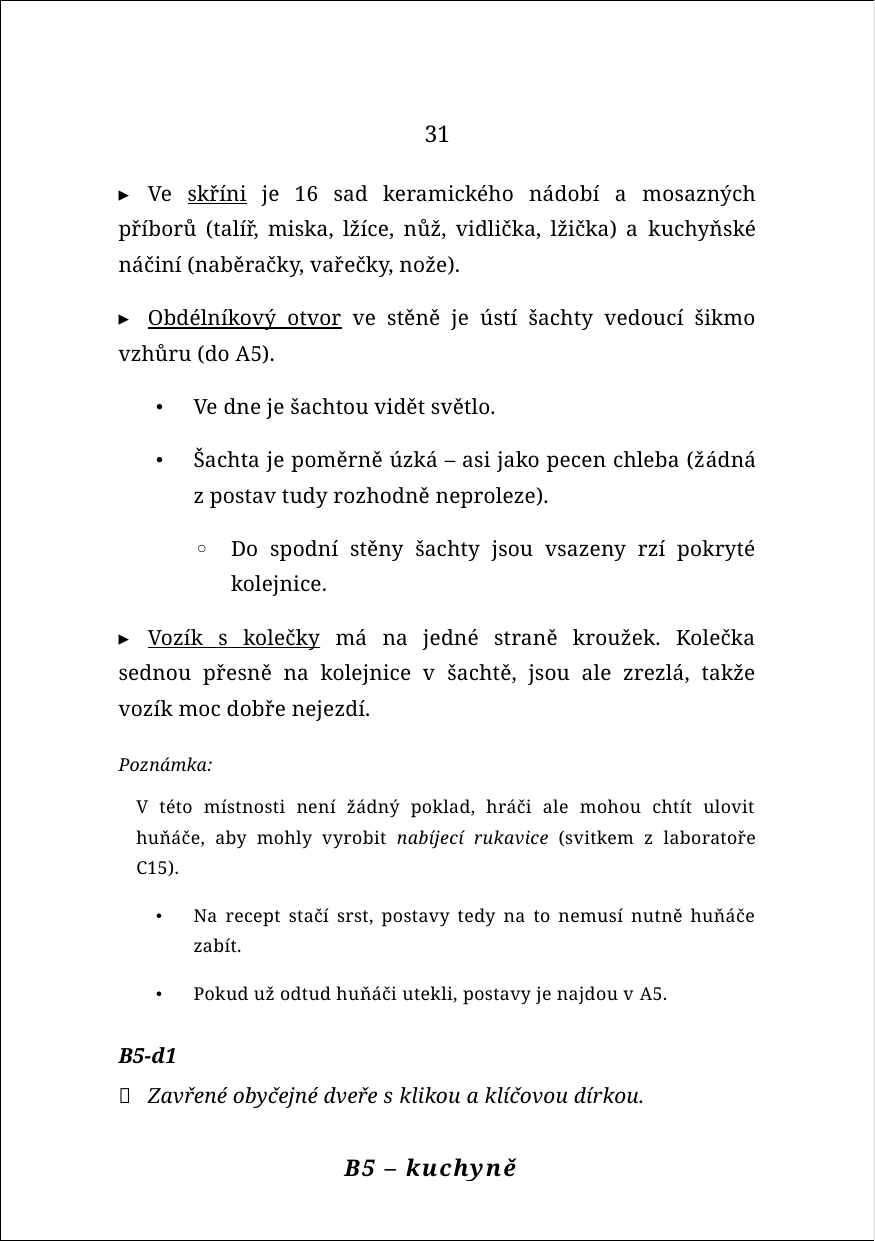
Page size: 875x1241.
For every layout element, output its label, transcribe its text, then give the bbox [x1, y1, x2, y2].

list Na recept stačí srst, postavy tedy na to nemusí nutně huňáče zabít. [156, 903, 756, 958]
text V⁠ této místnosti není žádný poklad, hráči ale mohou chtít ulovit huňáče, aby mohly vyrobit nabíjecí rukavice (svitkem z⁠ laboratoře C15). [136, 795, 756, 879]
list Ve dne je šachtou vidět světlo. [156, 392, 756, 420]
list Do spodní stěny šachty jsou vsazeny rzí pokryté kolejnice. [193, 534, 756, 598]
list Šachta je poměrně úzká – asi jako pecen chleba (žádná z⁠ postav tudy rozhodně neproleze). [156, 445, 756, 509]
list Pokud už odtud huňáči utekli, postavy je najdou v⁠ A5. [156, 981, 756, 1006]
text ▸ Vozík s⁠ kolečky má na jedné straně kroužek. Kolečka sednou přesně na kolejnice v⁠ šachtě, jsou ale zrezlá, takže vozík moc dobře nejezdí. [118, 623, 756, 722]
text ▸ Ve skříni je 16 sad keramického nádobí a⁠ mosazných příborů (talíř, miska, lžíce, nůž, vidlička, lžička) a⁠ kuchyňské náčiní (naběračky, vařečky, nože). [118, 179, 756, 278]
text ▸ Obdélníkový otvor ve stěně je ústí šachty vedoucí šikmo vzhůru (do A5). [118, 303, 756, 367]
text 🚪 Zavřené obyčejné dveře s⁠ klikou a⁠ klíčovou dírkou. [118, 1081, 756, 1110]
text Poznámka: [118, 753, 756, 777]
subtitle B5-d1 [118, 1041, 756, 1069]
